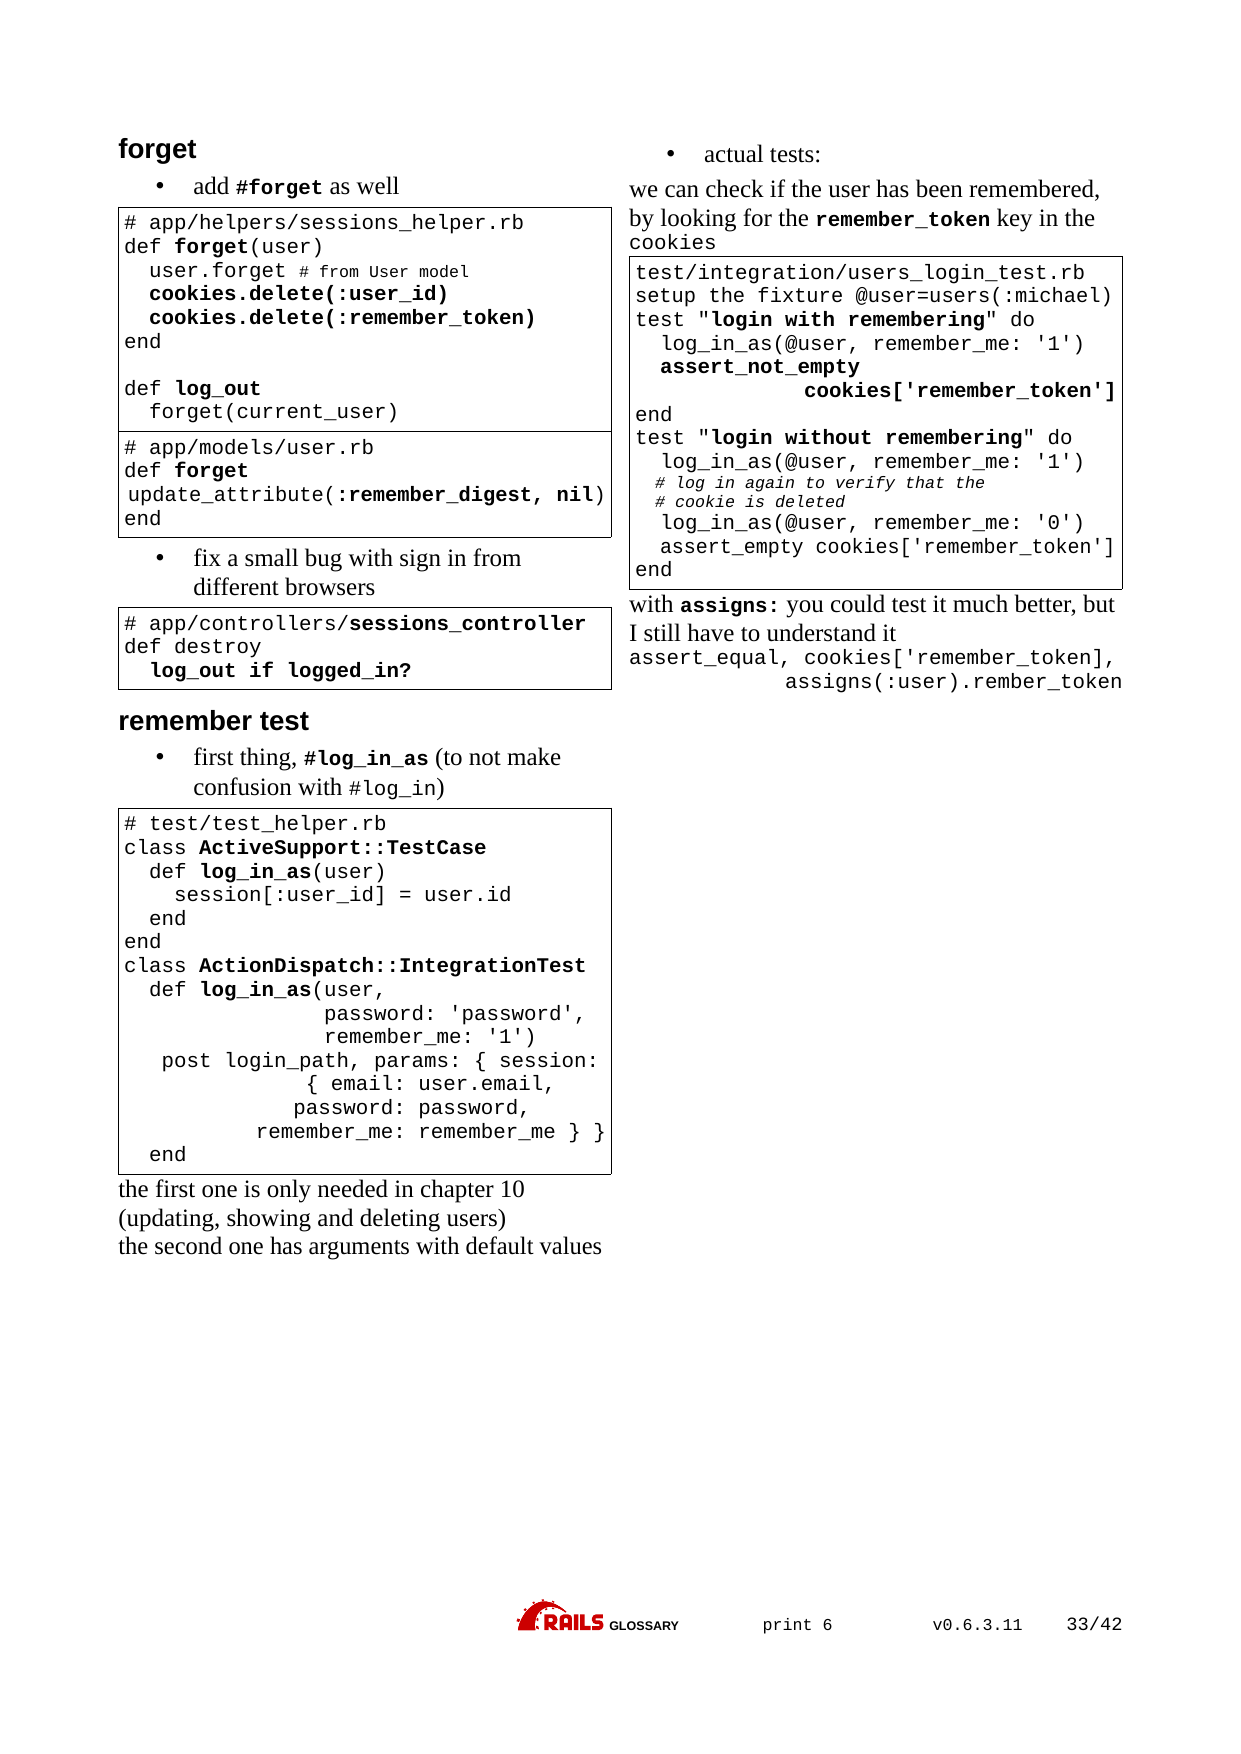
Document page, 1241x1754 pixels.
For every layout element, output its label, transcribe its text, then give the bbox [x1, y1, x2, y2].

list first thing, #log_in_as (to not make confusion with #log_in) [156, 742, 611, 801]
subtitle forget [118, 133, 611, 165]
text the second one has arguments with default values [118, 1231, 611, 1260]
list fix a small bug with sign in from different browsers [156, 543, 611, 601]
table_header # test/test_helper.rb class ActiveSupport::TestCase def log_in_as(user) session[:user_id] = user.id end end class ActionDispatch::IntegrationTest def log_in_as(user, password: 'password', remember_me: '1') post login_path, params: { session: { email: user.email, password: password, remember_me: remember_me } } end [119, 809, 611, 1174]
text assigns(:user).rember_token [629, 671, 1122, 694]
text the first one is only needed in chapter 10 (updating, showing and deleting users) [118, 1175, 611, 1231]
text we can check if the user has been remembered, by looking for the remember_token key in the cookies [629, 174, 1122, 256]
table_header # app/helpers/sessions_helper.rb def forget(user) user.forget # from User model cookies.delete(:user_id) cookies.delete(:remember_token) end def log_out forget(current_user) [119, 208, 611, 431]
list add #forget as well [156, 171, 611, 200]
list actual tests: [666, 139, 1122, 168]
table_header # app/controllers/sessions_controller def destroy log_out if logged_in? [119, 608, 611, 689]
table_cell # app/models/user.rb def forget update_attribute(:remember_digest, nil) end [119, 432, 611, 537]
subtitle remember test [118, 704, 611, 736]
text assert_equal, cookies['remember_token], [629, 647, 1122, 671]
table_header test/integration/users_login_test.rb setup the fixture @user=users(:michael) test "login with remembering" do log_in_as(@user, remember_me: '1') assert_not_empty cookies['remember_token'] end test "login without remembering" do log_in_as(@user, remember_me: '1') # log in again to verify that the # cookie is deleted log_in_as(@user, remember_me: '0') assert_empty cookies['remember_token'] end [630, 257, 1122, 589]
text with assigns: you could test it much better, but I still have to understand it [629, 590, 1122, 647]
